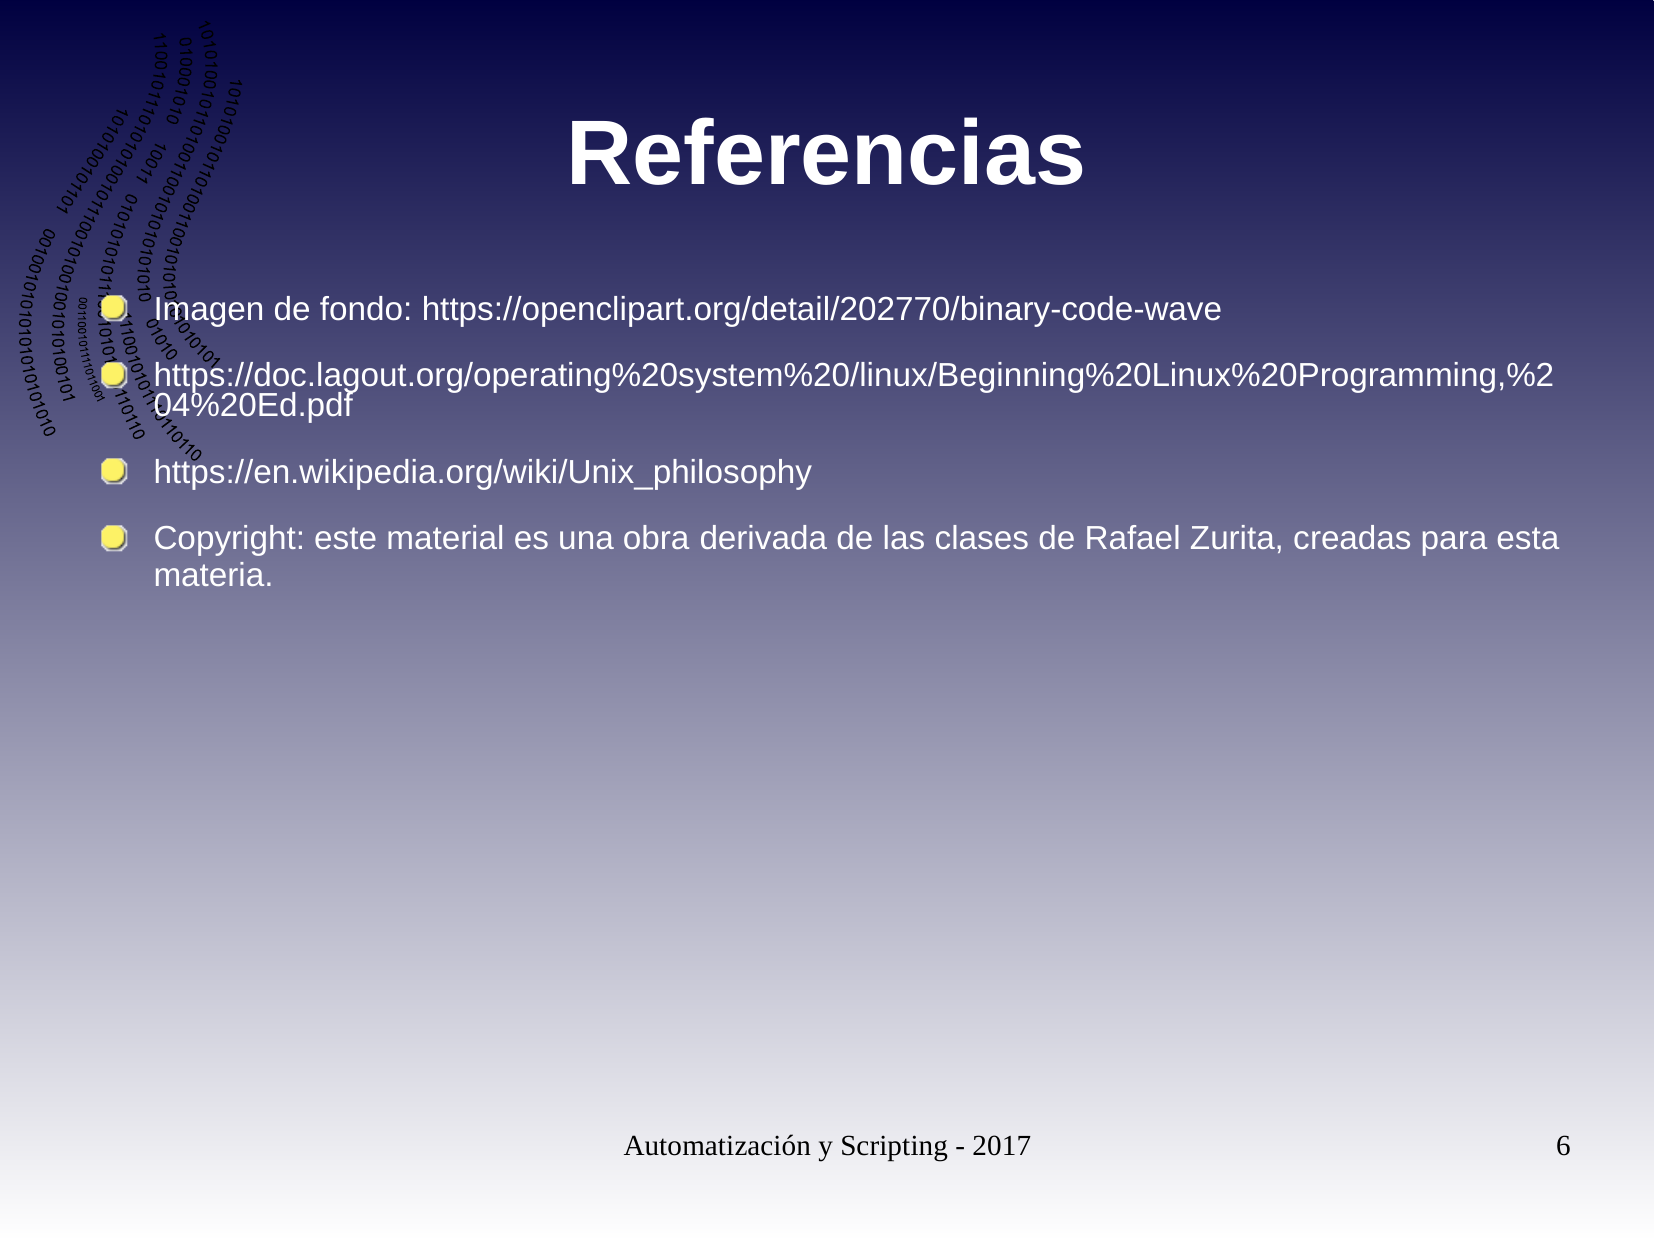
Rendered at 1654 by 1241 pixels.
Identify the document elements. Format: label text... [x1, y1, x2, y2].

list Imagen de fondo: https://openclipart.org/detail/202770/binary-code-wave https://doc.lagout.org/operating%20system%20/linux/Beginning%20Linux%20Programming,%204%20Ed.pdf https://en.wikipedia.org/wiki/Unix_philosophy Copyright: este material es una obra derivada de las clases de Rafael Zurita, creadas para esta materia. [82, 290, 1571, 1010]
title Referencias [82, 49, 1571, 257]
picture [18, 20, 243, 461]
